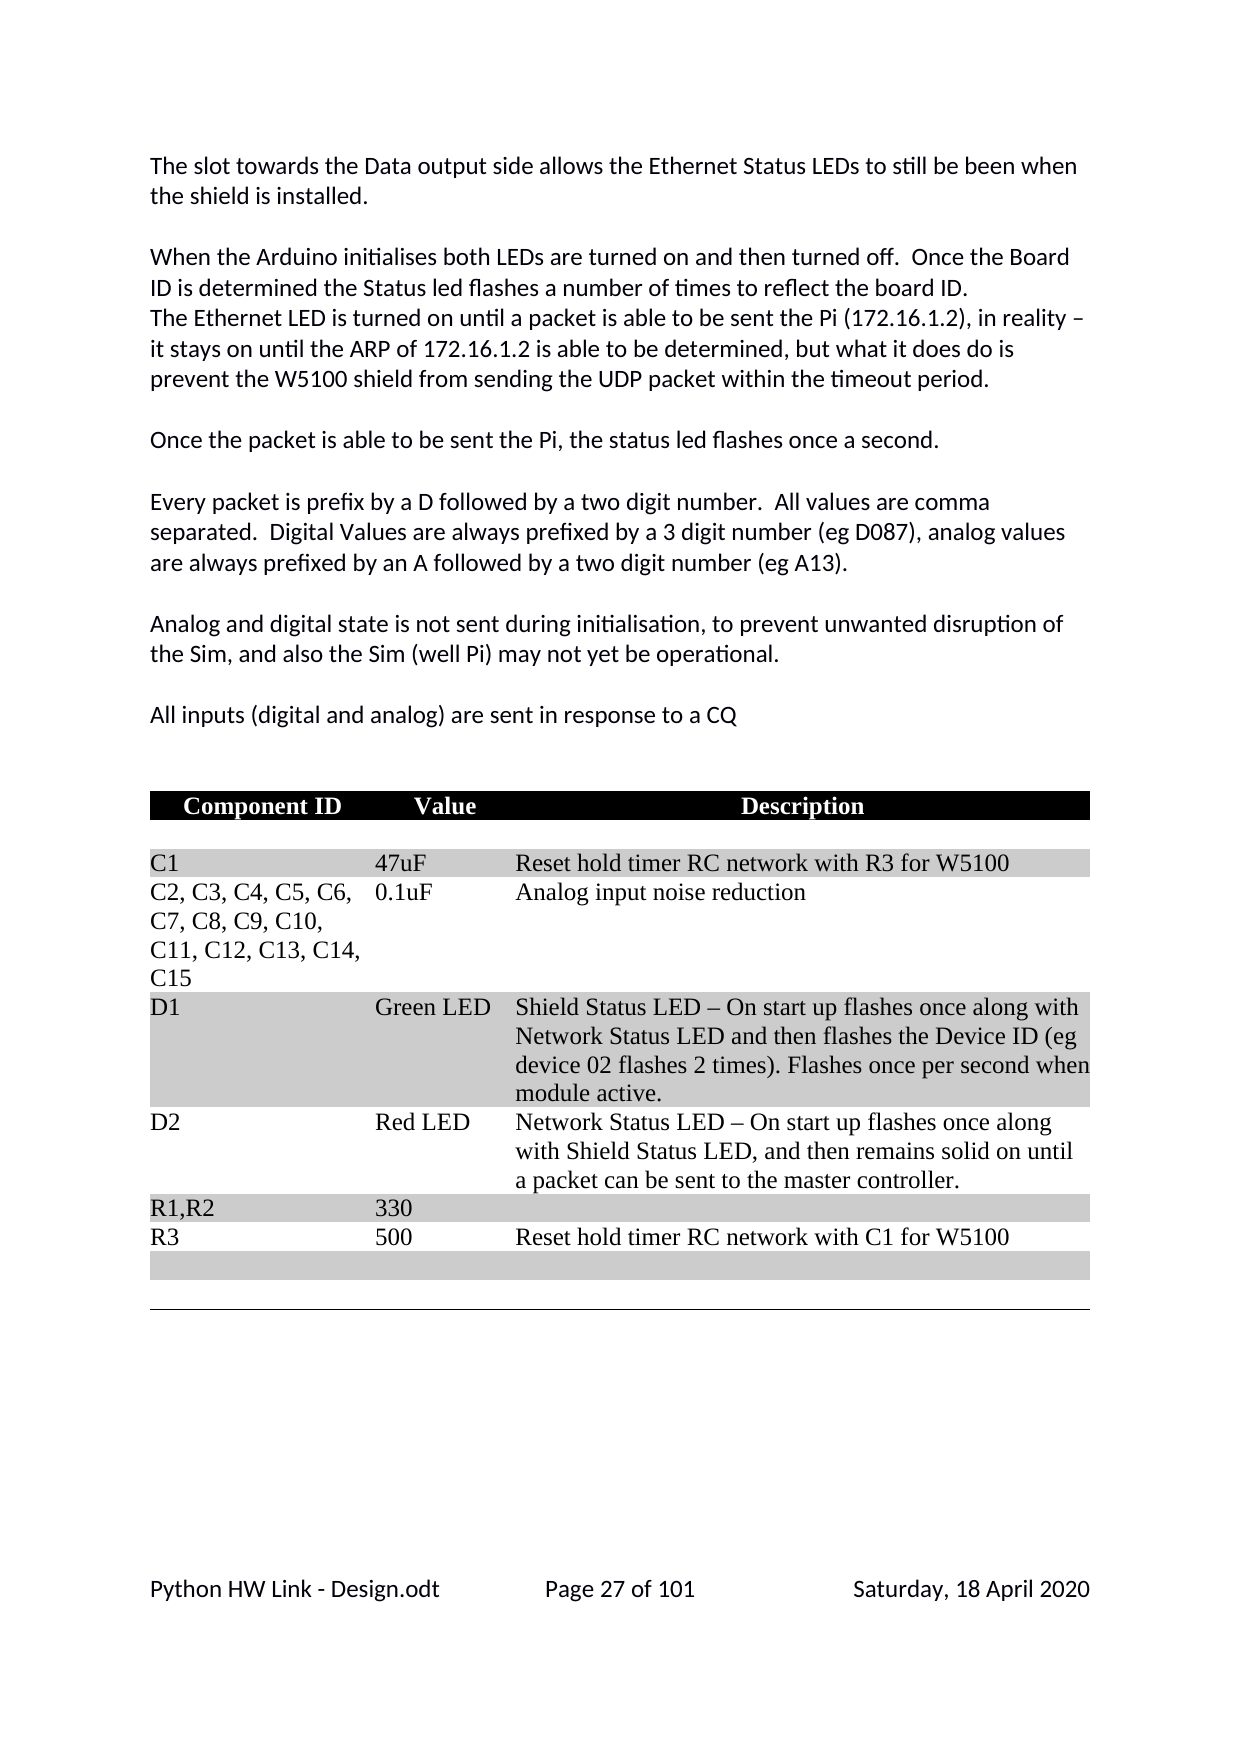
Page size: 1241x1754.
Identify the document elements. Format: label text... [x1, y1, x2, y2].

table_header Value [375, 791, 515, 820]
table_cell 330 [375, 1194, 515, 1222]
table_cell D1 [150, 992, 375, 1107]
text When the Arduino initialises both LEDs are turned on and then turned off. Once the Board ID is determined the Status led flashes a number of times to reflect the board ID. [150, 242, 1090, 303]
table_cell [515, 1251, 1090, 1280]
table_cell Green LED [375, 992, 515, 1107]
table_cell Red LED [375, 1107, 515, 1193]
table_cell [150, 1280, 375, 1308]
table_cell [150, 1251, 375, 1280]
table_cell [375, 1251, 515, 1280]
text Every packet is prefix by a D followed by a two digit number. All values are comma separated. Digital Values are always prefixed by a 3 digit number (eg D087), analog values are always prefixed by an A followed by a two digit number (eg A13). [150, 486, 1090, 577]
table_cell [375, 1280, 515, 1308]
table_cell 47uF [375, 849, 515, 877]
table_header Description [515, 791, 1090, 820]
table_cell C1 [150, 849, 375, 877]
text Analog and digital state is not sent during initialisation, to prevent unwanted disruption of the Sim, and also the Sim (well Pi) may not yet be operational. [150, 608, 1090, 669]
table_cell [515, 820, 1090, 848]
table_cell Analog input noise reduction [515, 877, 1090, 992]
text Once the packet is able to be sent the Pi, the status led flashes once a second. [150, 425, 1090, 455]
table_cell [375, 820, 515, 848]
table_cell Reset hold timer RC network with C1 for W5100 [515, 1222, 1090, 1251]
table_cell [150, 820, 375, 848]
table_cell R3 [150, 1222, 375, 1251]
text The Ethernet LED is turned on until a packet is able to be sent the Pi (172.16.1.2), in reality – it stays on until the ARP of 172.16.1.2 is able to be determined, but what it does do is prevent the W5100 shield from sending the UDP packet within the timeout period. [150, 303, 1090, 394]
table_cell 500 [375, 1222, 515, 1251]
text The slot towards the Data output side allows the Ethernet Status LEDs to still be been when the shield is installed. [150, 150, 1090, 211]
table_cell Shield Status LED – On start up flashes once along with Network Status LED and then flashes the Device ID (eg device 02 flashes 2 times). Flashes once per second when module active. [515, 992, 1090, 1107]
table_cell Network Status LED – On start up flashes once along with Shield Status LED, and then remains solid on until a packet can be sent to the master controller. [515, 1107, 1090, 1193]
text All inputs (digital and analog) are sent in response to a CQ [150, 699, 1090, 730]
table_cell 0.1uF [375, 877, 515, 992]
table_cell [515, 1194, 1090, 1222]
table_header Component ID [150, 791, 375, 820]
table_cell R1,R2 [150, 1194, 375, 1222]
table_cell Reset hold timer RC network with R3 for W5100 [515, 849, 1090, 877]
table_cell D2 [150, 1107, 375, 1193]
table_cell C2, C3, C4, C5, C6, C7, C8, C9, C10, C11, C12, C13, C14, C15 [150, 877, 375, 992]
table_cell [515, 1280, 1090, 1308]
